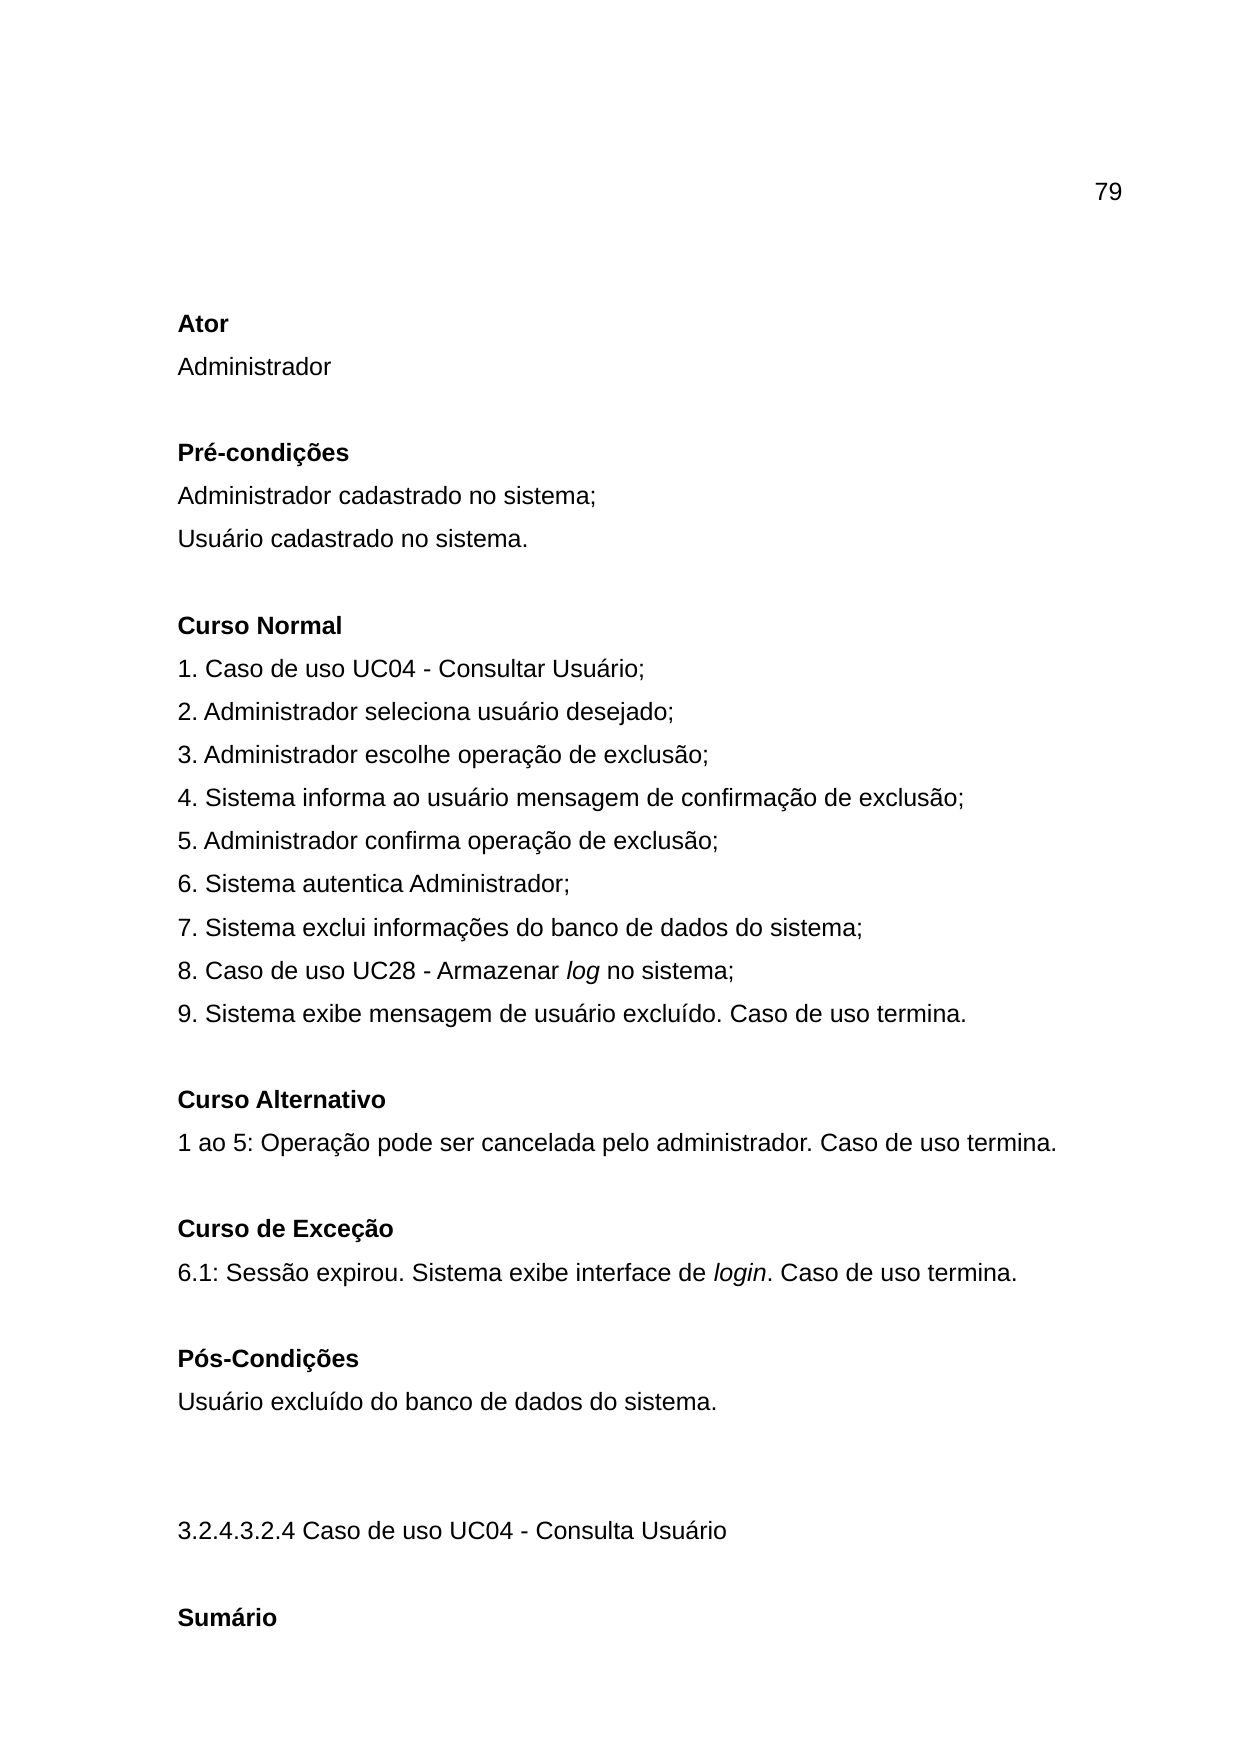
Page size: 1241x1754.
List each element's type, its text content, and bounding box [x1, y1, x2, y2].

text Pós-Condições [177, 1344, 1122, 1373]
text Curso de Exceção [177, 1214, 1122, 1243]
text Sumário [177, 1603, 1122, 1631]
text 4. Sistema informa ao usuário mensagem de confirmação de exclusão; [177, 783, 1122, 812]
text 7. Sistema exclui informações do banco de dados do sistema; [177, 913, 1122, 941]
text Administrador cadastrado no sistema; [177, 481, 1122, 510]
text 1. Caso de uso UC04 - Consultar Usuário; [177, 654, 1122, 683]
text 6. Sistema autentica Administrador; [177, 869, 1122, 898]
text 3.2.4.3.2.4 Caso de uso UC04 - Consulta Usuário [177, 1516, 1122, 1545]
text Usuário excluído do banco de dados do sistema. [177, 1387, 1122, 1416]
text Curso Alternativo [177, 1085, 1122, 1114]
text Curso Normal [177, 611, 1122, 639]
text 5. Administrador confirma operação de exclusão; [177, 826, 1122, 855]
text 1 ao 5: Operação pode ser cancelada pelo administrador. Caso de uso termina. [177, 1128, 1122, 1157]
text 6.1: Sessão expirou. Sistema exibe interface de login. Caso de uso termina. [177, 1258, 1122, 1286]
text Ator [177, 309, 1122, 338]
text 2. Administrador seleciona usuário desejado; [177, 697, 1122, 726]
text 3. Administrador escolhe operação de exclusão; [177, 740, 1122, 769]
text Usuário cadastrado no sistema. [177, 524, 1122, 553]
text Administrador [177, 352, 1122, 381]
text Pré-condições [177, 438, 1122, 467]
text 8. Caso de uso UC28 - Armazenar log no sistema; [177, 956, 1122, 984]
text 9. Sistema exibe mensagem de usuário excluído. Caso de uso termina. [177, 999, 1122, 1028]
